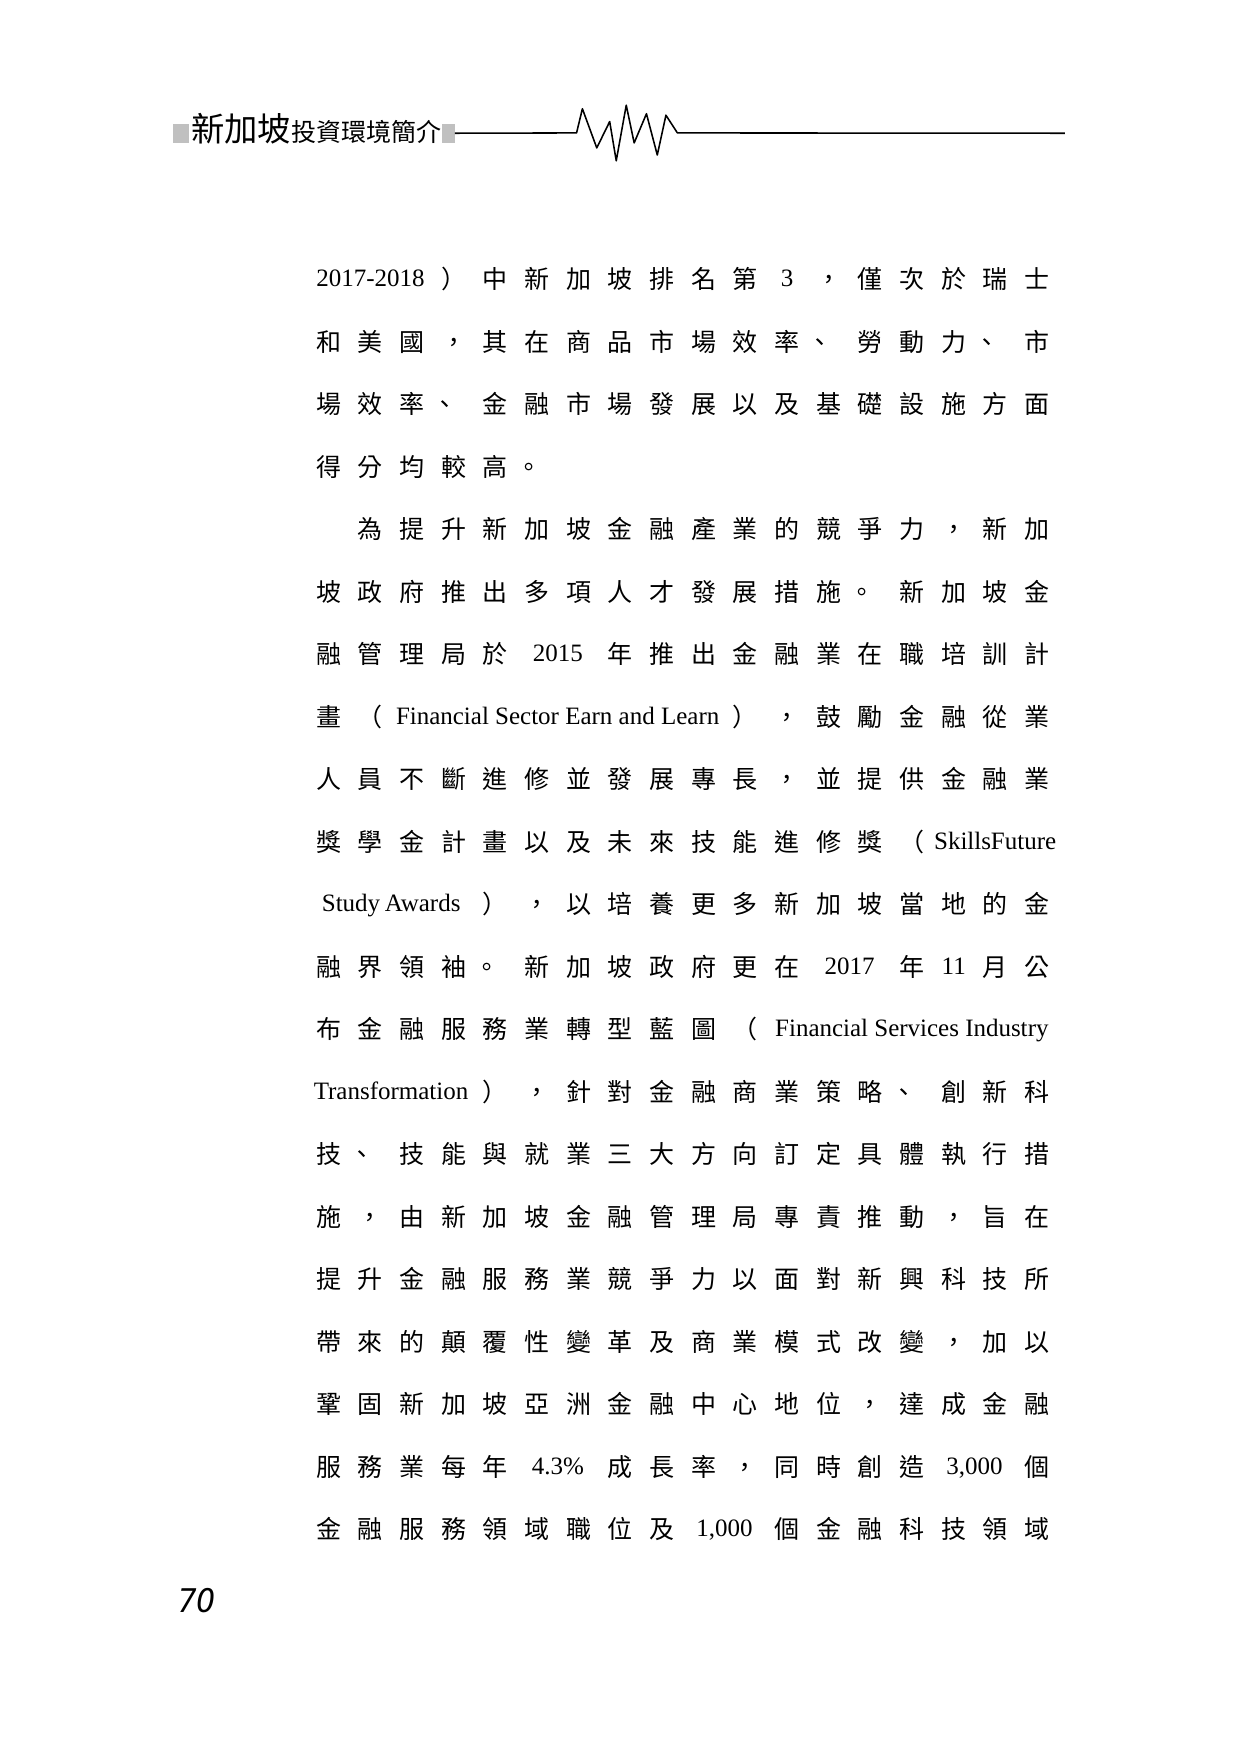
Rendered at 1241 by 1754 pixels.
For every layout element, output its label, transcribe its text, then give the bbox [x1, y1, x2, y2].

text 為提升新加坡金融產業的競爭力，新加坡政府推出多項人才發展措施。新加坡金融管理局於2015年推出金融業在職培訓計畫（Financial Sector Earn and Learn），鼓勵金融從業人員不斷進修並發展專長，並提供金融業獎學金計畫以及未來技能進修獎（SkillsFuture Study Awards），以培養更多新加坡當地的金融界領袖。新加坡政府更在2017年11月公布金融服務業轉型藍圖（Financial Services Industry Transformation），針對金融商業策略、創新科技、技能與就業三大方向訂定具體執行措施，由新加坡金融管理局專責推動，旨在提升金融服務業競爭力以面對新興科技所帶來的顛覆性變革及商業模式改變，加以鞏固新加坡亞洲金融中心地位，達成金融服務業每年4.3%成長率，同時創造3,000個金融服務領域職位及1,000個金融科技領域 [281, 486, 1058, 1549]
text 2017-2018）中新加坡排名第3，僅次於瑞士和美國，其在商品市場效率、勞動力、市場效率、金融市場發展以及基礎設施方面得分均較高。 [281, 236, 1058, 486]
